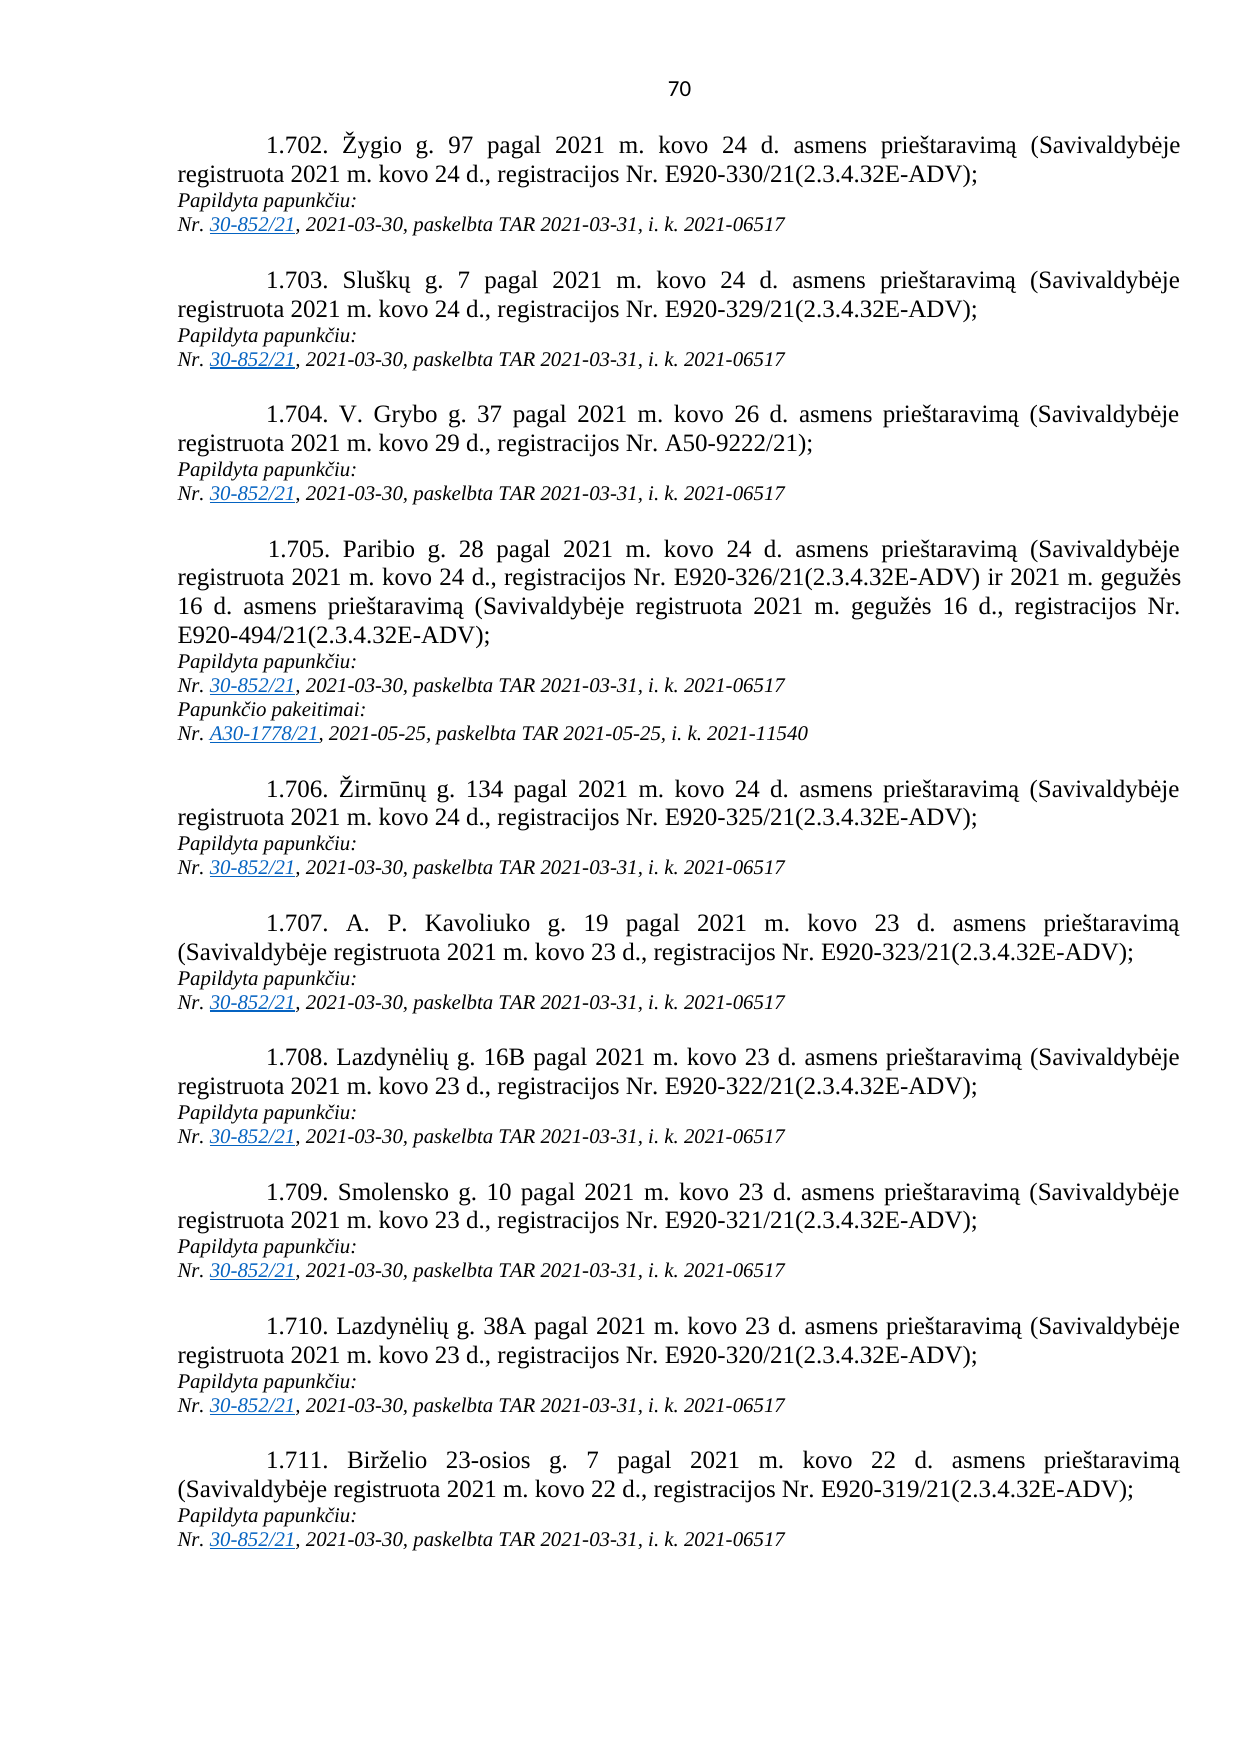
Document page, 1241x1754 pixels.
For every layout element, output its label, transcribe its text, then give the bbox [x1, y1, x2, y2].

text Nr. 30-852/21, 2021-03-30, paskelbta TAR 2021-03-31, i. k. 2021-06517 [177, 347, 1181, 371]
text Nr. 30-852/21, 2021-03-30, paskelbta TAR 2021-03-31, i. k. 2021-06517 [177, 212, 1181, 236]
text 1.709. Smolensko g. 10 pagal 2021 m. kovo 23 d. asmens prieštaravimą (Savivaldybėje registruota 2021 m. kovo 23 d., registracijos Nr. E920-321/21(2.3.4.32E-ADV); [177, 1177, 1181, 1234]
text 1.708. Lazdynėlių g. 16B pagal 2021 m. kovo 23 d. asmens prieštaravimą (Savivaldybėje registruota 2021 m. kovo 23 d., registracijos Nr. E920-322/21(2.3.4.32E-ADV); [177, 1042, 1181, 1100]
text Papunkčio pakeitimai: [177, 697, 1181, 721]
text 1.705. Paribio g. 28 pagal 2021 m. kovo 24 d. asmens prieštaravimą (Savivaldybėje registruota 2021 m. kovo 24 d., registracijos Nr. E920-326/21(2.3.4.32E-ADV) ir 2021 m. gegužės 16 d. asmens prieštaravimą (Savivaldybėje registruota 2021 m. gegužės 16 d., registracijos Nr. E920-494/21(2.3.4.32E-ADV); [177, 534, 1181, 649]
text Nr. 30-852/21, 2021-03-30, paskelbta TAR 2021-03-31, i. k. 2021-06517 [177, 1124, 1181, 1148]
text Papildyta papunkčiu: [177, 1234, 1181, 1258]
text 1.702. Žygio g. 97 pagal 2021 m. kovo 24 d. asmens prieštaravimą (Savivaldybėje registruota 2021 m. kovo 24 d., registracijos Nr. E920-330/21(2.3.4.32E-ADV); [177, 131, 1181, 188]
text Nr. 30-852/21, 2021-03-30, paskelbta TAR 2021-03-31, i. k. 2021-06517 [177, 1527, 1181, 1551]
text Nr. A30-1778/21, 2021-05-25, paskelbta TAR 2021-05-25, i. k. 2021-11540 [177, 721, 1181, 745]
text Papildyta papunkčiu: [177, 966, 1181, 990]
text 1.707. A. P. Kavoliuko g. 19 pagal 2021 m. kovo 23 d. asmens prieštaravimą (Savivaldybėje registruota 2021 m. kovo 23 d., registracijos Nr. E920-323/21(2.3.4.32E-ADV); [177, 908, 1181, 966]
text Nr. 30-852/21, 2021-03-30, paskelbta TAR 2021-03-31, i. k. 2021-06517 [177, 855, 1181, 879]
text 1.704. V. Grybo g. 37 pagal 2021 m. kovo 26 d. asmens prieštaravimą (Savivaldybėje registruota 2021 m. kovo 29 d., registracijos Nr. A50-9222/21); [177, 399, 1181, 457]
text 1.703. Sluškų g. 7 pagal 2021 m. kovo 24 d. asmens prieštaravimą (Savivaldybėje registruota 2021 m. kovo 24 d., registracijos Nr. E920-329/21(2.3.4.32E-ADV); [177, 265, 1181, 322]
text Papildyta papunkčiu: [177, 188, 1181, 212]
text Papildyta papunkčiu: [177, 1100, 1181, 1124]
text Papildyta papunkčiu: [177, 649, 1181, 673]
text 1.711. Birželio 23-osios g. 7 pagal 2021 m. kovo 22 d. asmens prieštaravimą (Savivaldybėje registruota 2021 m. kovo 22 d., registracijos Nr. E920-319/21(2.3.4.32E-ADV); [177, 1446, 1181, 1503]
text Papildyta papunkčiu: [177, 1503, 1181, 1527]
text Nr. 30-852/21, 2021-03-30, paskelbta TAR 2021-03-31, i. k. 2021-06517 [177, 481, 1181, 505]
text Papildyta papunkčiu: [177, 457, 1181, 481]
text Nr. 30-852/21, 2021-03-30, paskelbta TAR 2021-03-31, i. k. 2021-06517 [177, 673, 1181, 697]
text Nr. 30-852/21, 2021-03-30, paskelbta TAR 2021-03-31, i. k. 2021-06517 [177, 1393, 1181, 1417]
text Nr. 30-852/21, 2021-03-30, paskelbta TAR 2021-03-31, i. k. 2021-06517 [177, 1258, 1181, 1282]
text 1.710. Lazdynėlių g. 38A pagal 2021 m. kovo 23 d. asmens prieštaravimą (Savivaldybėje registruota 2021 m. kovo 23 d., registracijos Nr. E920-320/21(2.3.4.32E-ADV); [177, 1311, 1181, 1369]
text Nr. 30-852/21, 2021-03-30, paskelbta TAR 2021-03-31, i. k. 2021-06517 [177, 990, 1181, 1014]
text Papildyta papunkčiu: [177, 1369, 1181, 1393]
text 1.706. Žirmūnų g. 134 pagal 2021 m. kovo 24 d. asmens prieštaravimą (Savivaldybėje registruota 2021 m. kovo 24 d., registracijos Nr. E920-325/21(2.3.4.32E-ADV); [177, 774, 1181, 831]
text Papildyta papunkčiu: [177, 322, 1181, 347]
text Papildyta papunkčiu: [177, 831, 1181, 855]
